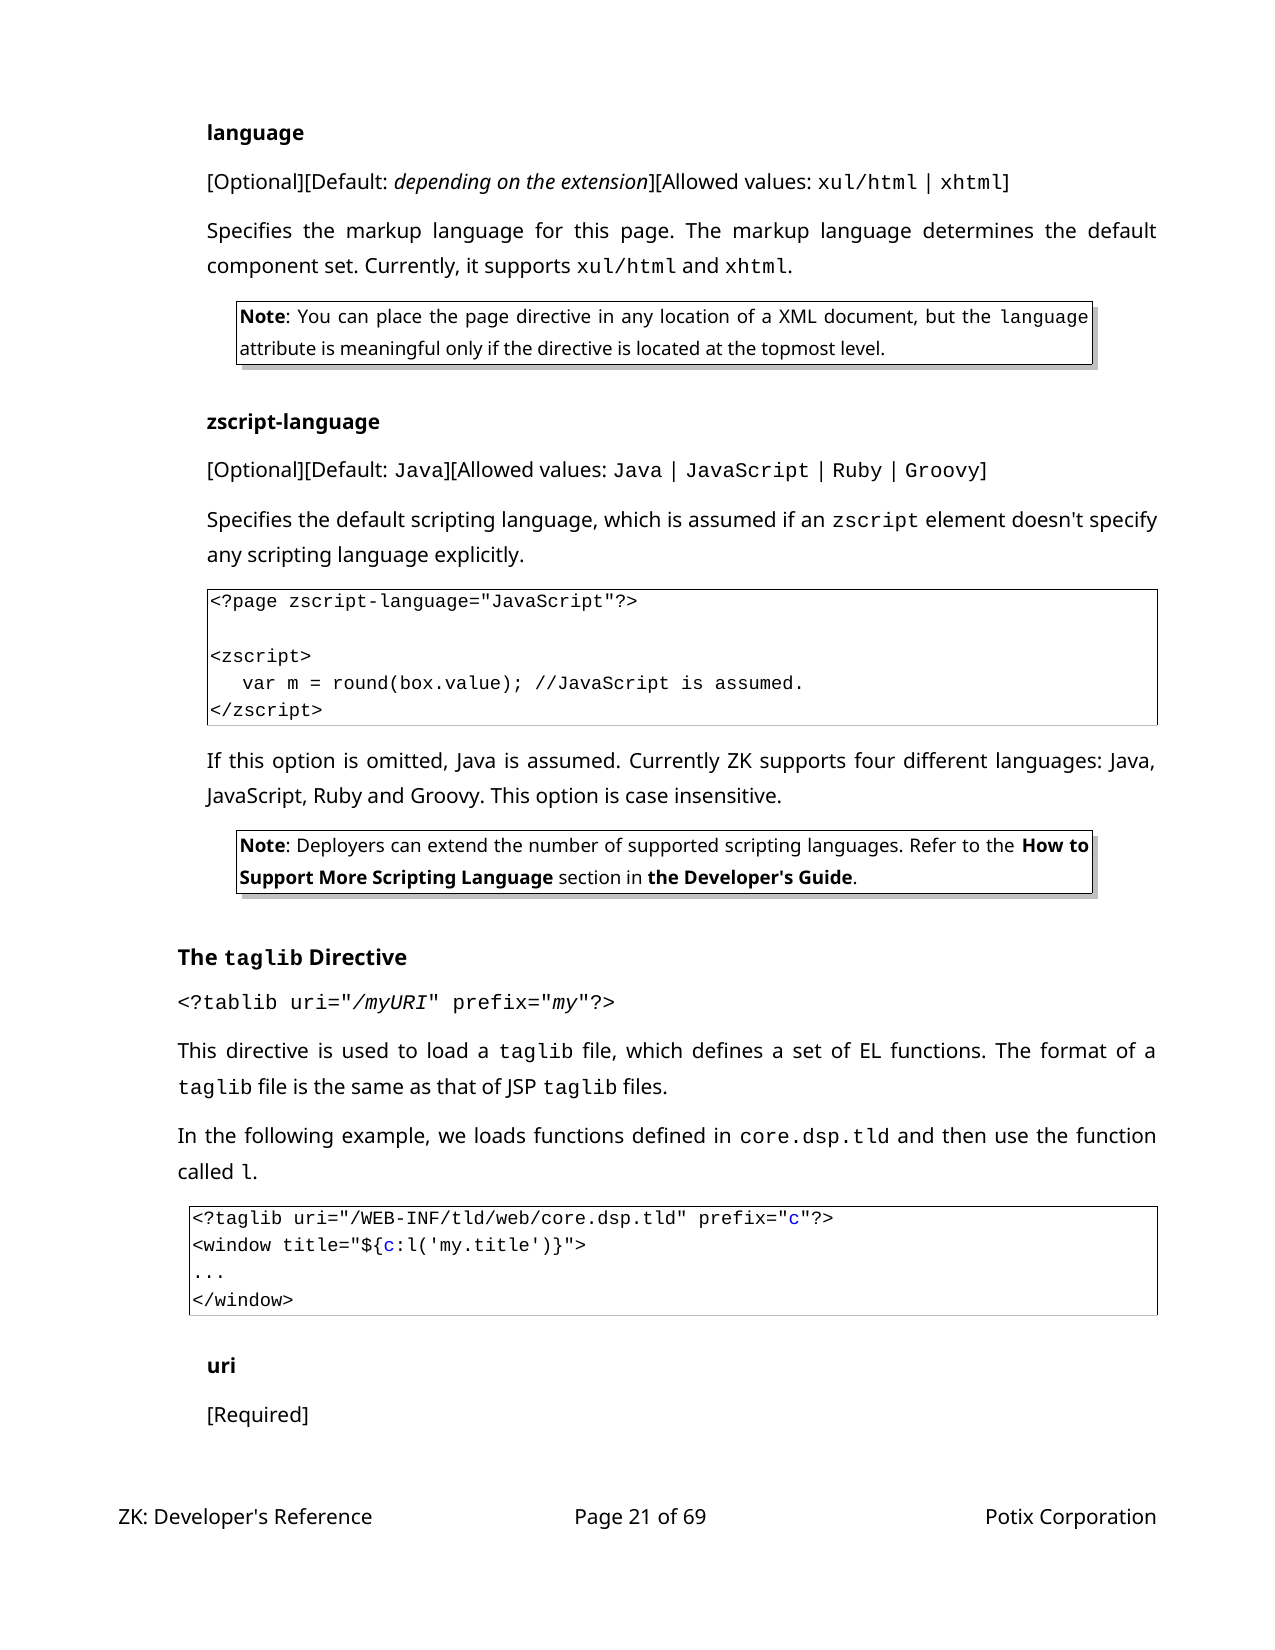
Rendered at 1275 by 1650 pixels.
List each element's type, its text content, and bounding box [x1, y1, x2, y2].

subtitle language [207, 118, 1157, 146]
text If this option is omitted, Java is assumed. Currently ZK supports four different languages: Java, JavaScript, Ruby and Groovy. This option is case insensitive. [207, 746, 1157, 809]
text Specifies the default scripting language, which is assumed if an zscript element doesn't specify any scripting language explicitly. [207, 505, 1157, 568]
text </window> [190, 1288, 1157, 1315]
text In the following example, we loads functions defined in core.dsp.tld and then use the function called l. [177, 1121, 1157, 1185]
text <?page zscript-language="JavaScript"?> [208, 590, 1157, 613]
text ... [190, 1260, 1157, 1285]
text </zscript> [208, 698, 1157, 725]
text [Optional][Default: Java][Allowed values: Java | JavaScript | Ruby | Groovy] [207, 456, 1157, 484]
text [Optional][Default: depending on the extension][Allowed values: xul/html | xhtml] [207, 167, 1157, 196]
text <?tablib uri="/myURI" prefix="my"?> [177, 992, 1157, 1016]
text [Required] [207, 1400, 1157, 1429]
subtitle zscript-language [207, 407, 1157, 435]
text <?taglib uri="/WEB-INF/tld/web/core.dsp.tld" prefix="c"?> [190, 1207, 1157, 1230]
text Specifies the markup language for this page. The markup language determines the default component set. Currently, it supports xul/html and xhtml. [207, 216, 1157, 280]
text var m = round(box.value); //JavaScript is assumed. [208, 671, 1157, 695]
text <window title="${c:l('my.title')}"> [190, 1233, 1157, 1257]
text <zscript> [208, 643, 1157, 668]
subtitle uri [207, 1352, 1157, 1380]
text This directive is used to load a taglib file, which defines a set of EL functions. The format of a taglib file is the same as that of JSP taglib files. [177, 1037, 1157, 1101]
text Note: You can place the page directive in any location of a XML document, but the language attribute is meaningful only if the directive is located at the topmost level. [237, 302, 1092, 364]
subtitle The taglib Directive [177, 942, 1157, 972]
text Note: Deployers can extend the number of supported scripting languages. Refer to the How to Support More Scripting Language section in the Developer's Guide. [237, 831, 1092, 893]
